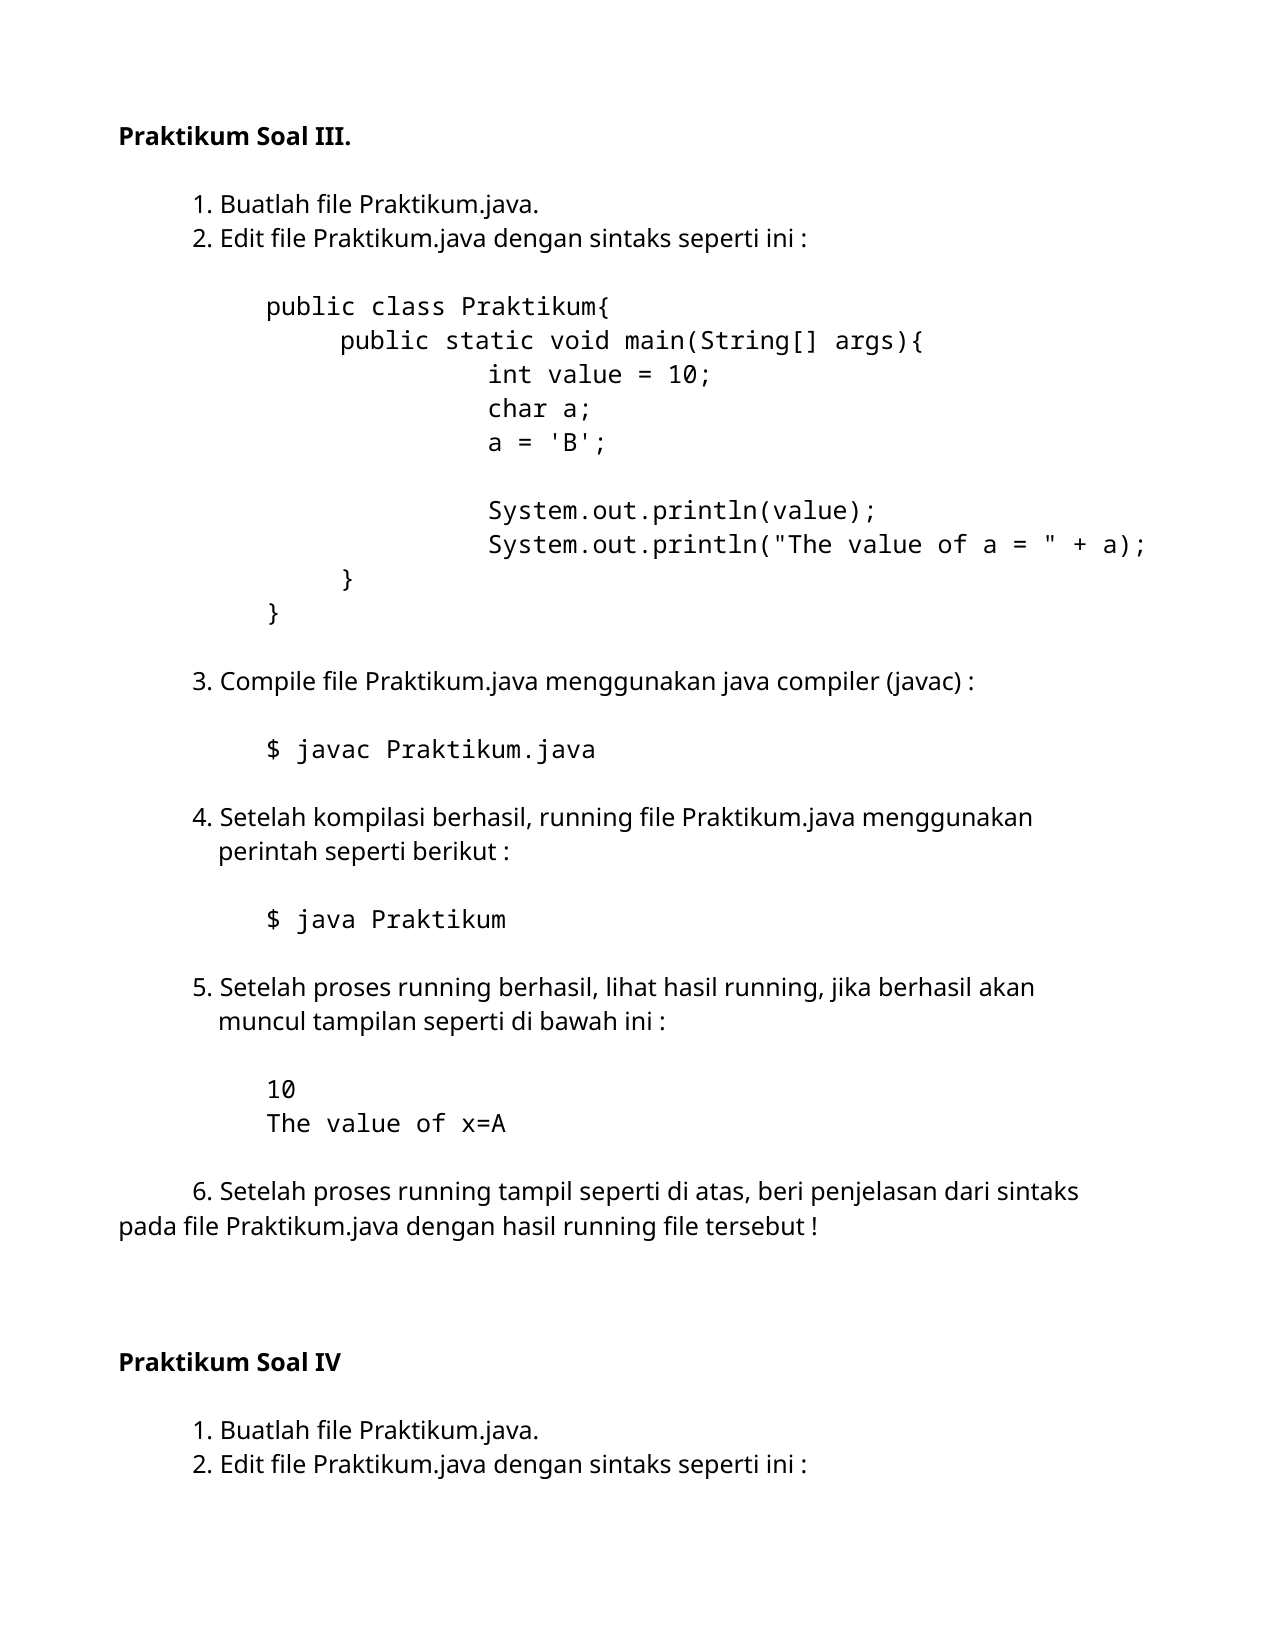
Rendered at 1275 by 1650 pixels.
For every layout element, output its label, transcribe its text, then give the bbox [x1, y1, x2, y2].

text public static void main(String[] args){ [118, 322, 1157, 357]
text } 3. Compile file Praktikum.java menggunakan java compiler (javac) : $ javac Praktikum.java 4. Setelah kompilasi berhasil, running file Praktikum.java menggunakan [118, 595, 1157, 833]
text Praktikum Soal III. [118, 118, 1157, 152]
text char a; [118, 391, 1157, 425]
text a = 'B'; [118, 425, 1157, 459]
text int value = 10; [118, 357, 1157, 391]
text 1. Buatlah file Praktikum.java. [118, 1412, 1157, 1447]
text System.out.println(value); [118, 493, 1157, 527]
text 1. Buatlah file Praktikum.java. [118, 186, 1157, 220]
text System.out.println("The value of a = " + a); [118, 527, 1157, 561]
text perintah seperti berikut : $ java Praktikum [118, 833, 1157, 970]
text 2. Edit file Praktikum.java dengan sintaks seperti ini : public class Praktikum{ [118, 220, 1157, 322]
text Praktikum Soal IV [118, 1344, 1157, 1378]
text } [118, 561, 1157, 595]
text muncul tampilan seperti di bawah ini : 10 [118, 1004, 1157, 1106]
text 2. Edit file Praktikum.java dengan sintaks seperti ini : [118, 1447, 1157, 1515]
text 5. Setelah proses running berhasil, lihat hasil running, jika berhasil akan [118, 970, 1157, 1004]
text The value of x=A 6. Setelah proses running tampil seperti di atas, beri penjelasan dari sintaks pada file Praktikum.java dengan hasil running file tersebut ! [118, 1106, 1157, 1242]
